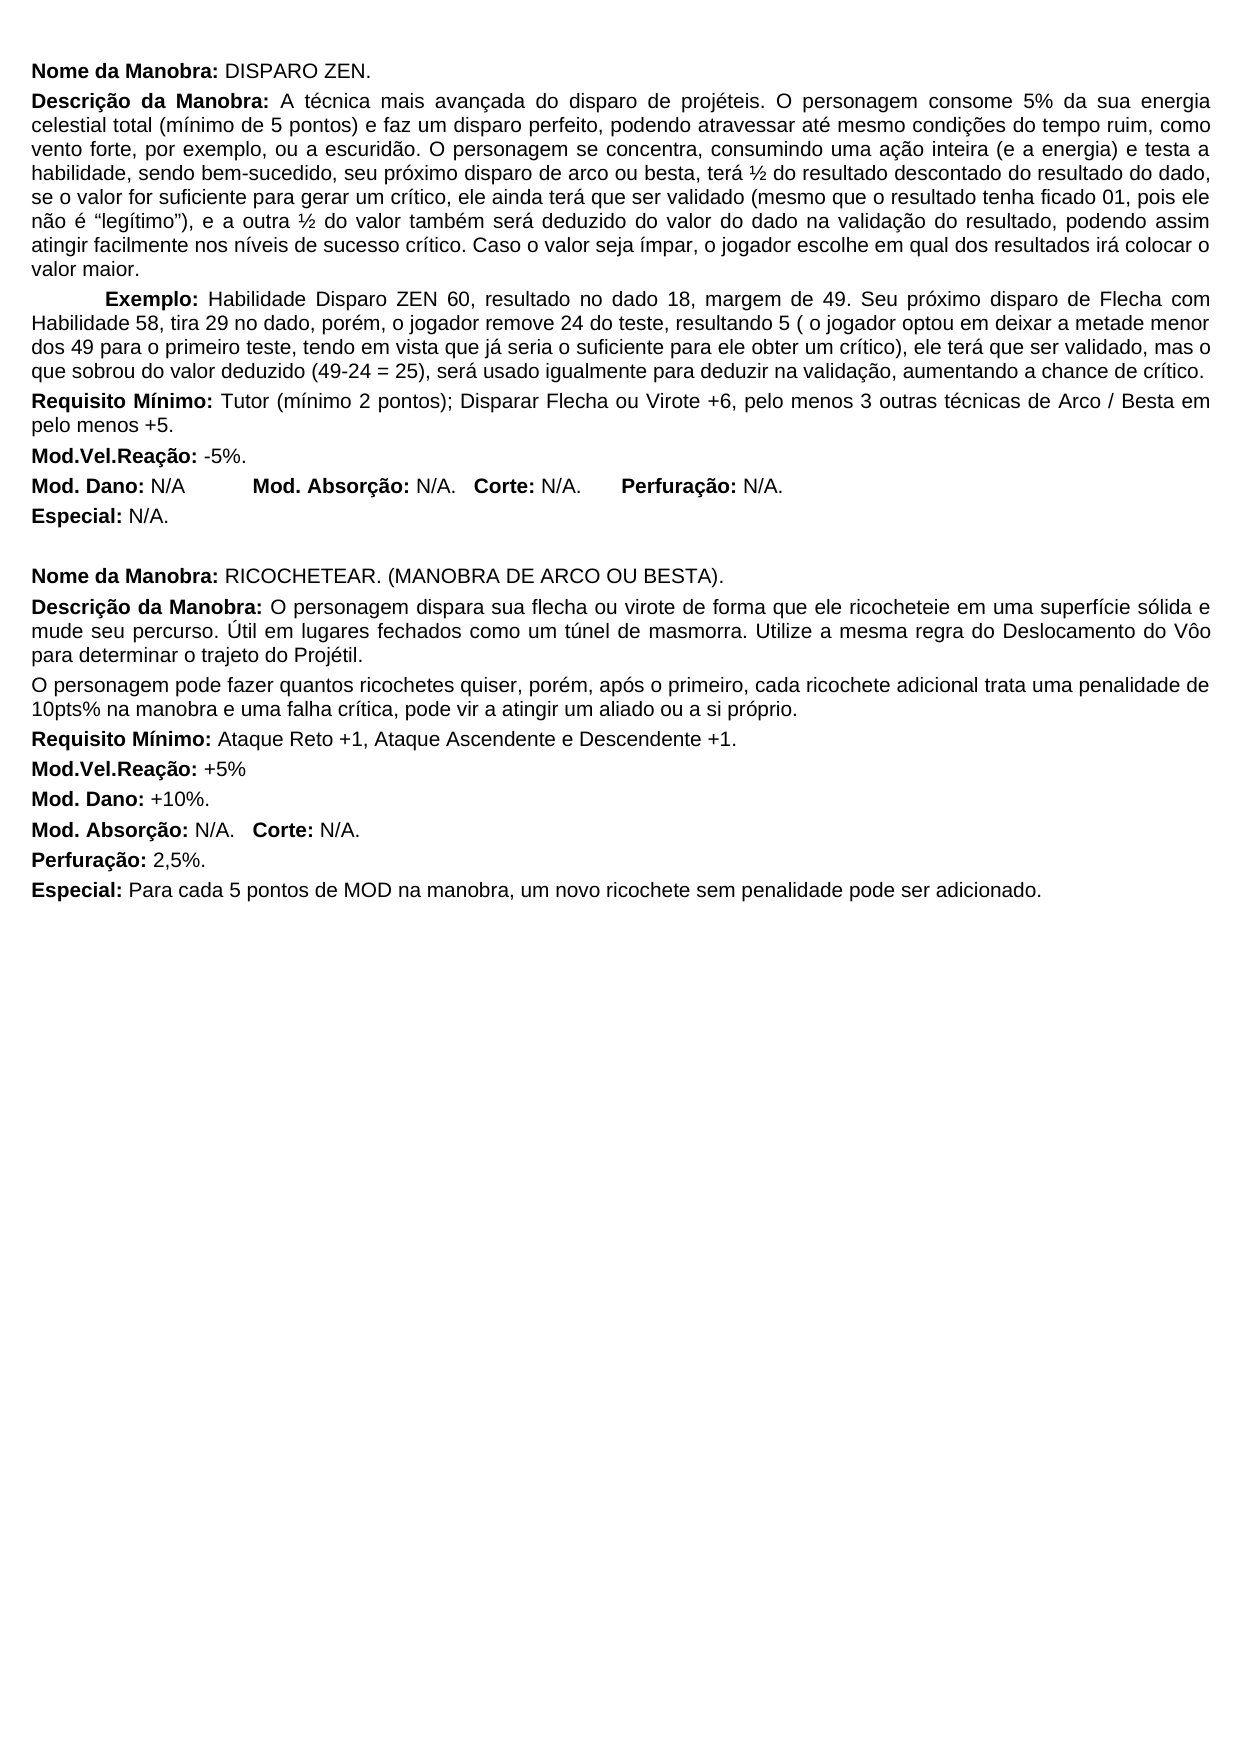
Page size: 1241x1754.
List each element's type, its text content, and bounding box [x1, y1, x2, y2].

text Requisito Mínimo: Tutor (mínimo 2 pontos); Disparar Flecha ou Virote +6, pelo menos 3 outras técnicas de Arco / Besta em pelo menos +5. [31, 389, 1212, 437]
text Mod.Vel.Reação: -5%. [31, 443, 1212, 467]
text Descrição da Manobra: O personagem dispara sua flecha ou virote de forma que ele ricocheteie em uma superfície sólida e mude seu percurso. Útil em lugares fechados como um túnel de masmorra. Utilize a mesma regra do Deslocamento do Vôo para determinar o trajeto do Projétil. [31, 594, 1212, 666]
text Especial: N/A. [31, 504, 1212, 528]
text Mod.Vel.Reação: +5% [31, 757, 1212, 781]
text Nome da Manobra: RICOCHETEAR. (MANOBRA DE ARCO OU BESTA). [31, 564, 1212, 588]
text O personagem pode fazer quantos ricochetes quiser, porém, após o primeiro, cada ricochete adicional trata uma penalidade de 10pts% na manobra e uma falha crítica, pode vir a atingir um aliado ou a si próprio. [31, 673, 1212, 721]
text Exemplo: Habilidade Disparo ZEN 60, resultado no dado 18, margem de 49. Seu próximo disparo de Flecha com Habilidade 58, tira 29 no dado, porém, o jogador remove 24 do teste, resultando 5 ( o jogador optou em deixar a metade menor dos 49 para o primeiro teste, tendo em vista que já seria o suficiente para ele obter um crítico), ele terá que ser validado, mas o que sobrou do valor deduzido (49-24 = 25), será usado igualmente para deduzir na validação, aumentando a chance de crítico. [31, 287, 1212, 383]
text Perfuração: 2,5%. [31, 848, 1212, 872]
text Descrição da Manobra: A técnica mais avançada do disparo de projéteis. O personagem consome 5% da sua energia celestial total (mínimo de 5 pontos) e faz um disparo perfeito, podendo atravessar até mesmo condições do tempo ruim, como vento forte, por exemplo, ou a escuridão. O personagem se concentra, consumindo uma ação inteira (e a energia) e testa a habilidade, sendo bem-sucedido, seu próximo disparo de arco ou besta, terá ½ do resultado descontado do resultado do dado, se o valor for suficiente para gerar um crítico, ele ainda terá que ser validado (mesmo que o resultado tenha ficado 01, pois ele não é “legítimo”), e a outra ½ do valor também será deduzido do valor do dado na validação do resultado, podendo assim atingir facilmente nos níveis de sucesso crítico. Caso o valor seja ímpar, o jogador escolhe em qual dos resultados irá colocar o valor maior. [31, 89, 1212, 281]
text Mod. Dano: N/A Mod. Absorção: N/A. Corte: N/A. Perfuração: N/A. [31, 474, 1212, 498]
text Nome da Manobra: DISPARO ZEN. [31, 59, 1212, 83]
text Mod. Dano: +10%. [31, 787, 1212, 811]
text Especial: Para cada 5 pontos de MOD na manobra, um novo ricochete sem penalidade pode ser adicionado. [31, 878, 1212, 902]
text Mod. Absorção: N/A. Corte: N/A. [31, 817, 1212, 841]
text Requisito Mínimo: Ataque Reto +1, Ataque Ascendente e Descendente +1. [31, 727, 1212, 751]
